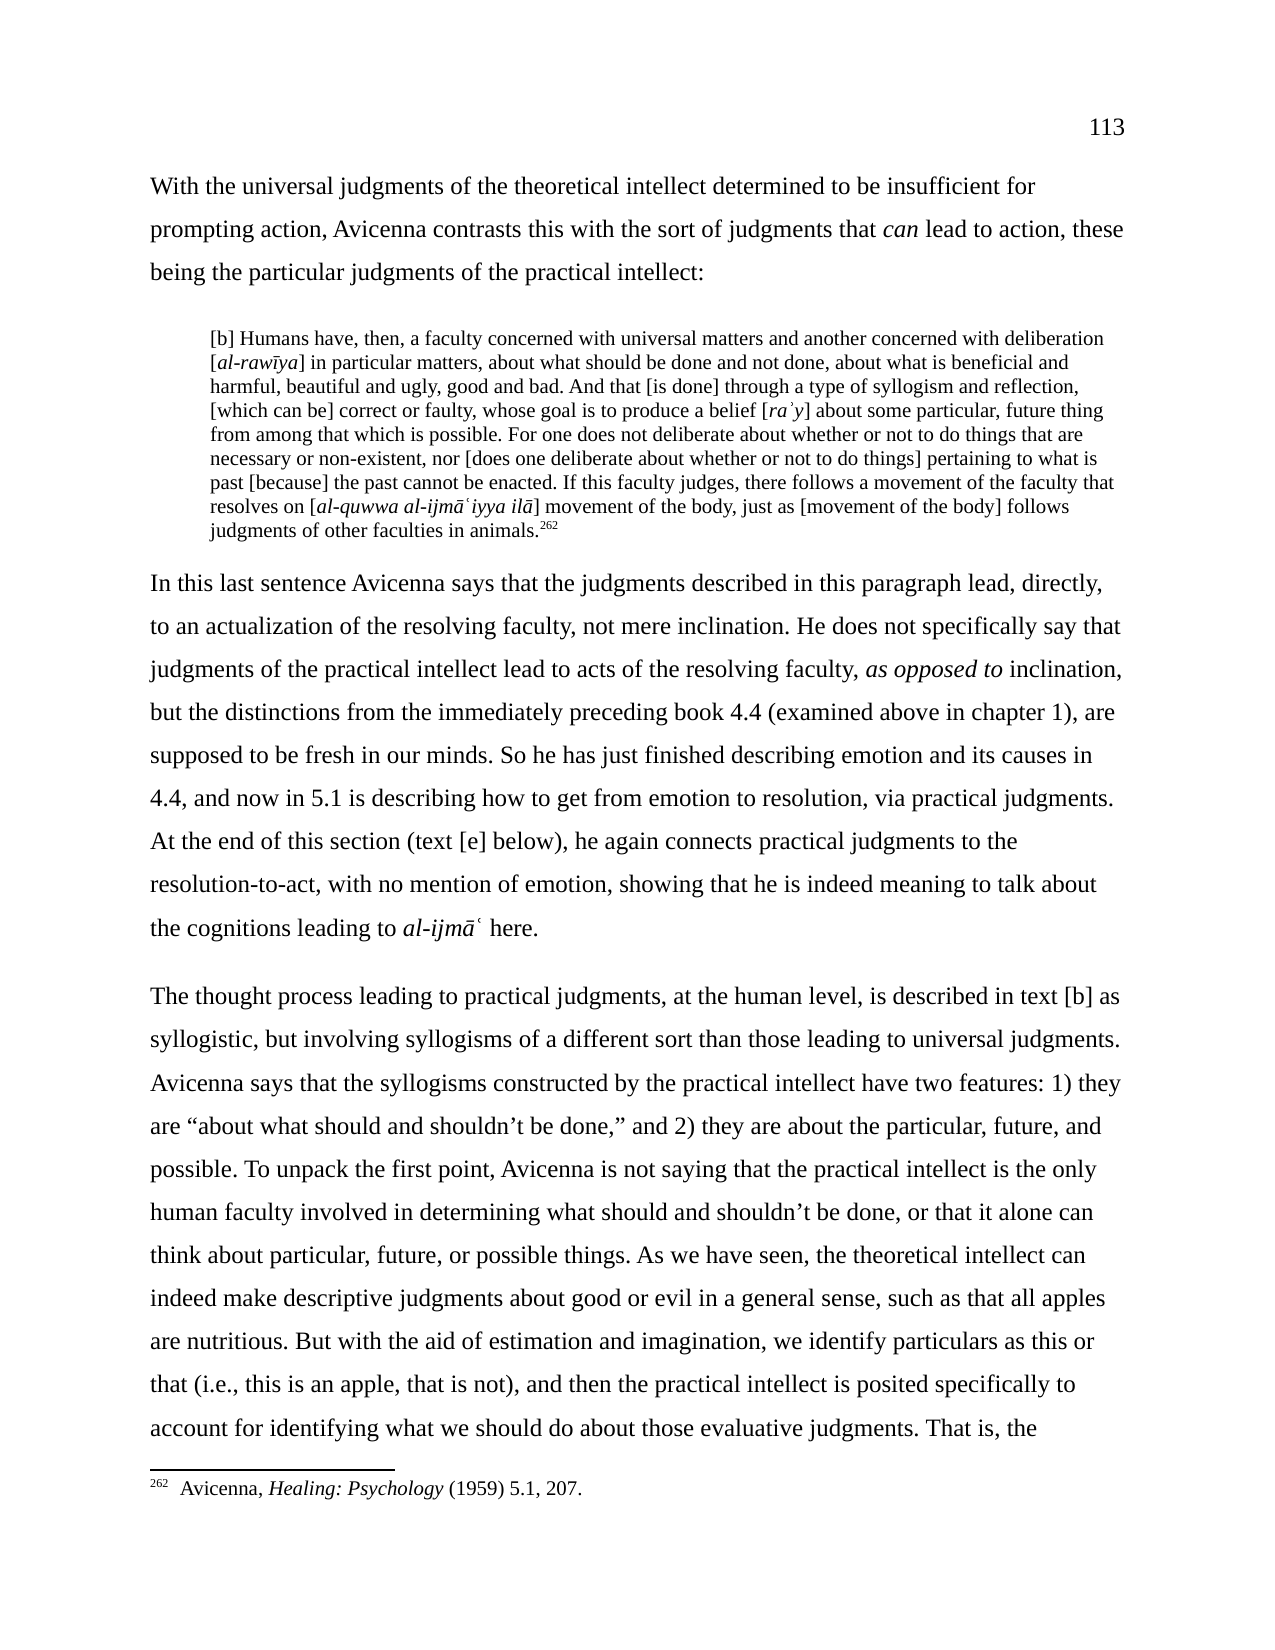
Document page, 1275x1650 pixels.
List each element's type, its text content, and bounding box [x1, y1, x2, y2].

text The thought process leading to practical judgments, at the human level, is described in text [b] as syllogistic, but involving syllogisms of a different sort than those leading to universal judgments. Avicenna says that the syllogisms constructed by the practical intellect have two features: 1) they are “about what should and shouldn’t be done,” and 2) they are about the particular, future, and possible. To unpack the first point, Avicenna is not saying that the practical intellect is the only human faculty involved in determining what should and shouldn’t be done, or that it alone can think about particular, future, or possible things. As we have seen, the theoretical intellect can indeed make descriptive judgments about good or evil in a general sense, such as that all apples are nutritious. But with the aid of estimation and imagination, we identify particulars as this or that (i.e., this is an apple, that is not), and then the practical intellect is posited specifically to account for identifying what we should do about those evaluative judgments. That is, the [150, 981, 1125, 1441]
text Avicenna, Healing: Psychology (1959) 5.1, 207. [150, 1476, 1125, 1500]
text [b] Humans have, then, a faculty concerned with universal matters and another concerned with deliberation [al-rawīya] in particular matters, about what should be done and not done, about what is beneficial and harmful, beautiful and ugly, good and bad. And that [is done] through a type of syllogism and reflection, [which can be] correct or faulty, whose goal is to produce a belief [raʾy] about some particular, future thing from among that which is possible. For one does not deliberate about whether or not to do things that are necessary or non-existent, nor [does one deliberate about whether or not to do things] pertaining to what is past [because] the past cannot be enacted. If this faculty judges, there follows a movement of the faculty that resolves on [al-quwwa al-ijmāʿiyya ilā] movement of the body, just as [movement of the body] follows judgments of other faculties in animals. [210, 326, 1125, 542]
text In this last sentence Avicenna says that the judgments described in this paragraph lead, directly, to an actualization of the resolving faculty, not mere inclination. He does not specifically say that judgments of the practical intellect lead to acts of the resolving faculty, as opposed to inclination, but the distinctions from the immediately preceding book 4.4 (examined above in chapter 1), are supposed to be fresh in our minds. So he has just finished describing emotion and its causes in 4.4, and now in 5.1 is describing how to get from emotion to resolution, via practical judgments. At the end of this section (text [e] below), he again connects practical judgments to the resolution-to-act, with no mention of emotion, showing that he is indeed meaning to talk about the cognitions leading to al-ijmāʿ here. [150, 568, 1125, 941]
text With the universal judgments of the theoretical intellect determined to be insufficient for prompting action, Avicenna contrasts this with the sort of judgments that can lead to action, these being the particular judgments of the practical intellect: [150, 171, 1125, 286]
